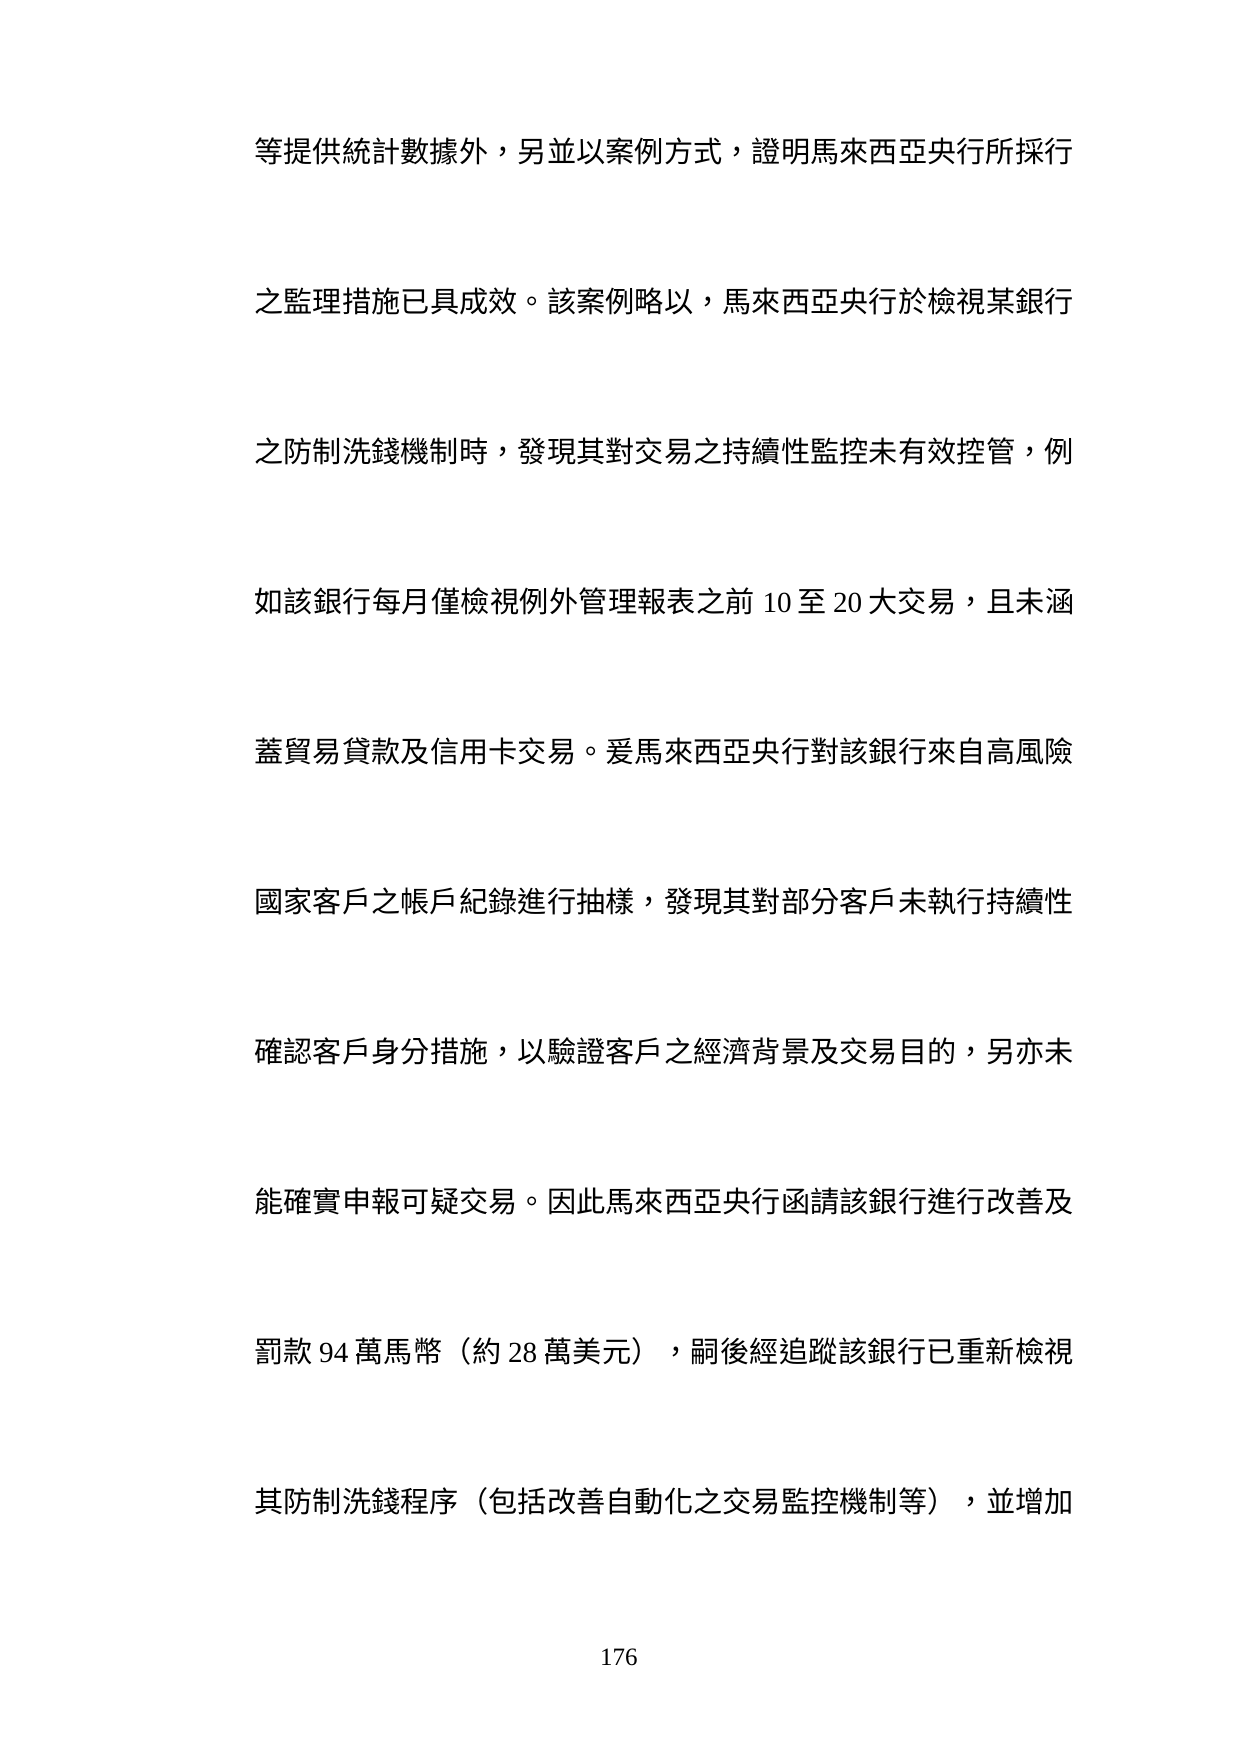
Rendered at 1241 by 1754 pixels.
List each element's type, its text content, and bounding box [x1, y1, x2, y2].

text 等提供統計數據外，另並以案例方式，證明馬來西亞央行所採行之監理措施已具成效。該案例略以，馬來西亞央行於檢視某銀行之防制洗錢機制時，發現其對交易之持續性監控未有效控管，例如該銀行每月僅檢視例外管理報表之前10至20大交易，且未涵蓋貿易貸款及信用卡交易。爰馬來西亞央行對該銀行來自高風險國家客戶之帳戶紀錄進行抽樣，發現其對部分客戶未執行持續性確認客戶身分措施，以驗證客戶之經濟背景及交易目的，另亦未能確實申報可疑交易。因此馬來西亞央行函請該銀行進行改善及罰款94萬馬幣（約28萬美元），嗣後經追蹤該銀行已重新檢視其防制洗錢程序（包括改善自動化之交易監控機制等），並增加 [254, 112, 1075, 1537]
